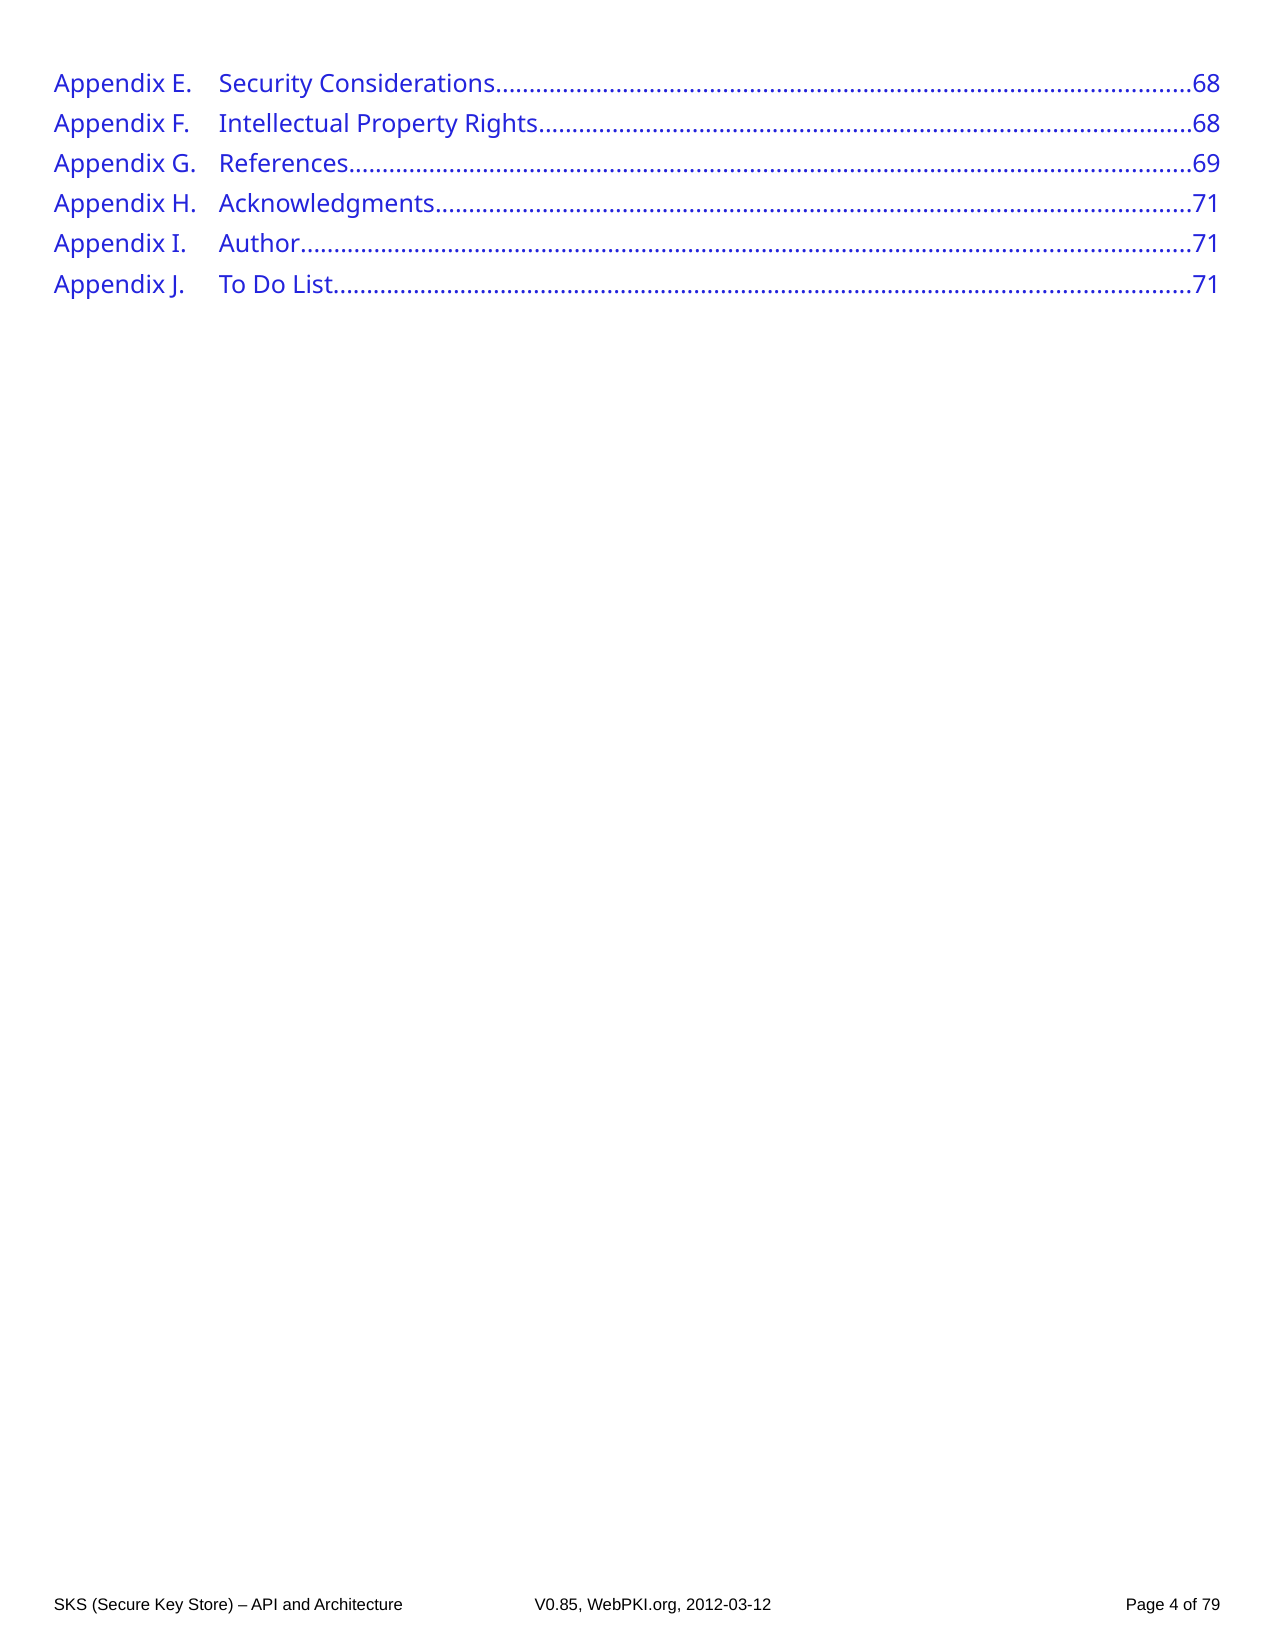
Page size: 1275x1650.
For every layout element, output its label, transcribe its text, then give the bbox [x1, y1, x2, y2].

text Appendix I. Author 71 [54, 226, 1221, 260]
text Appendix G. References 69 [54, 146, 1221, 180]
text Appendix E. Security Considerations 68 [54, 66, 1221, 100]
text Appendix F. Intellectual Property Rights 68 [54, 106, 1221, 140]
text Appendix H. Acknowledgments 71 [54, 186, 1221, 220]
text Appendix J. To Do List 71 [54, 266, 1221, 300]
